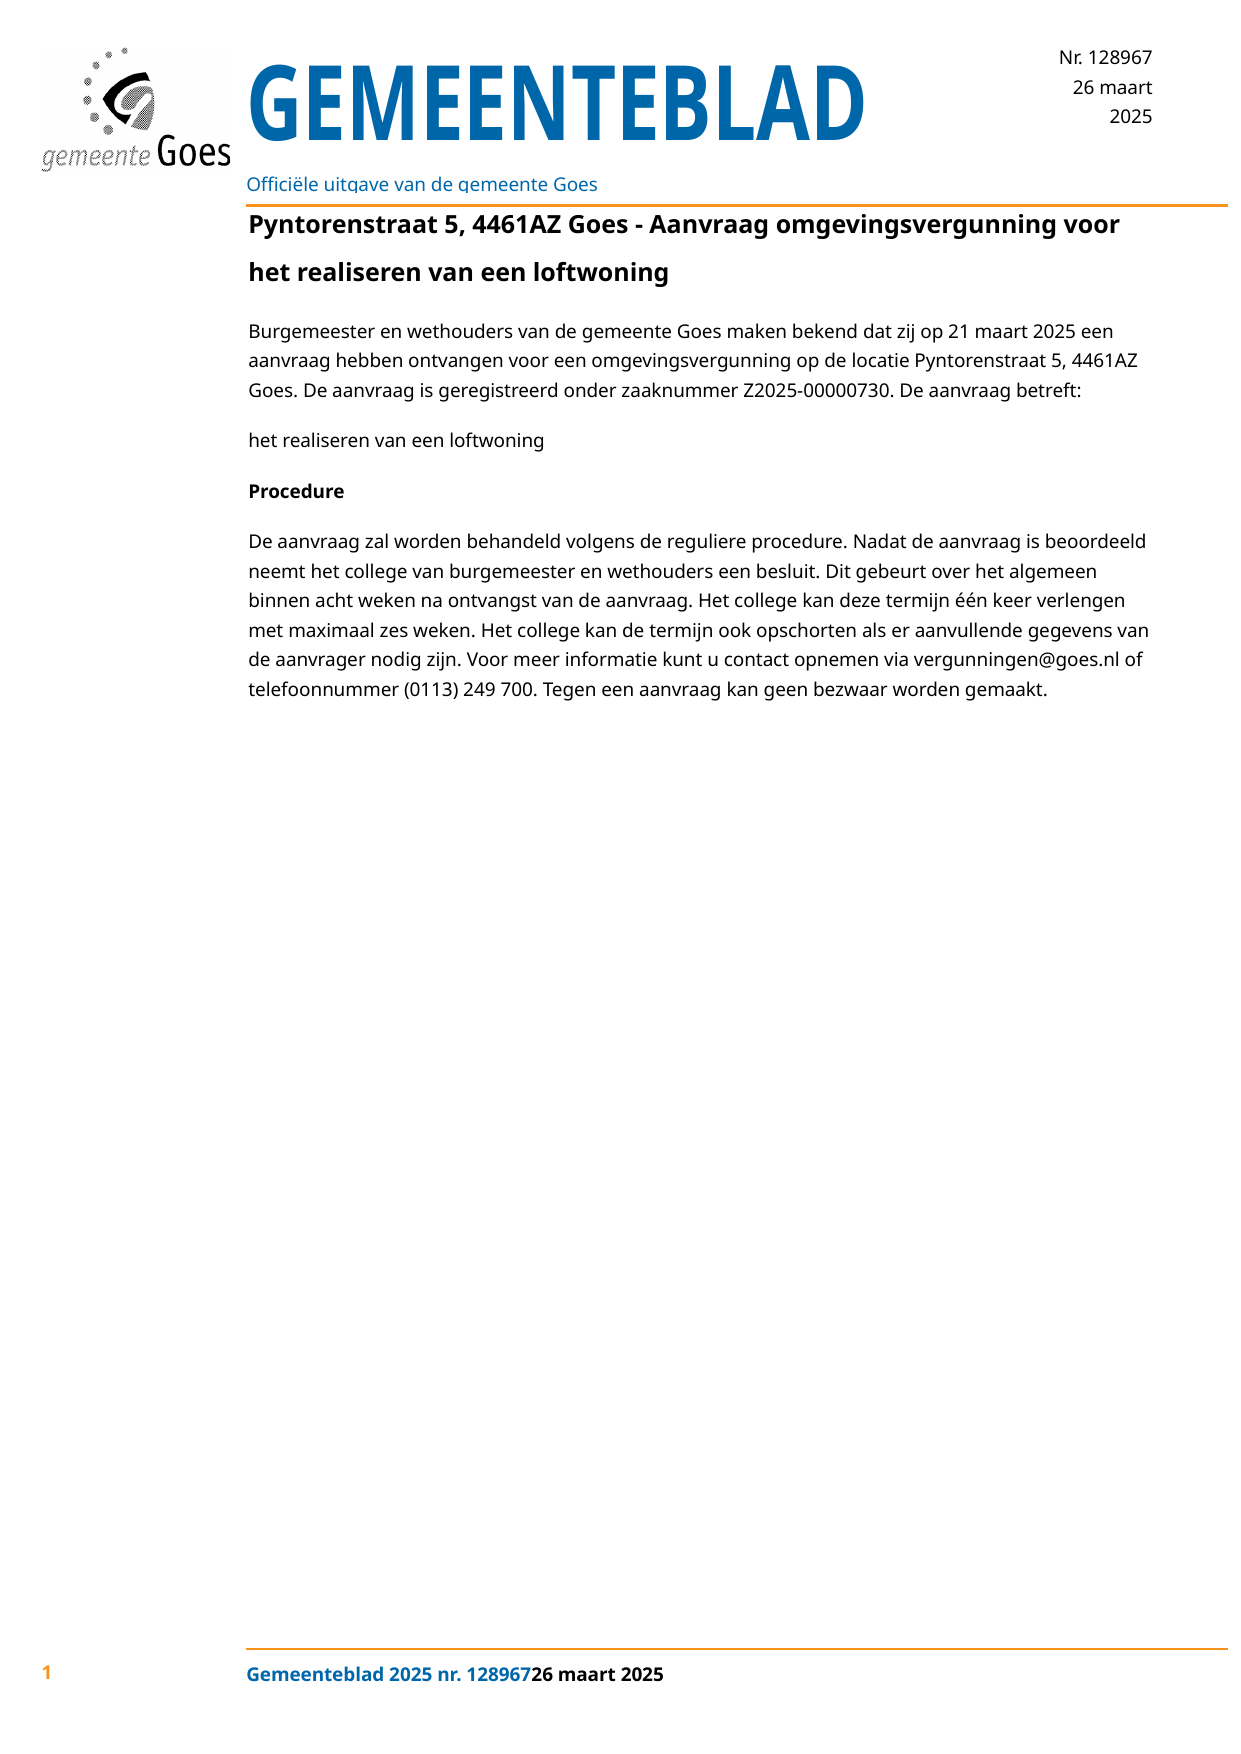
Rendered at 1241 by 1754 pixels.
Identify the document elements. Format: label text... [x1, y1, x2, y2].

text het realiseren van een loftwoning [248, 427, 1152, 453]
text Pyntorenstraat 5, 4461AZ Goes - Aanvraag omgevingsvergunning voor het realiseren van een loftwoning [248, 207, 1152, 288]
text Procedure [248, 478, 1152, 504]
text De aanvraag zal worden behandeld volgens de reguliere procedure. Nadat de aanvraag is beoordeeld neemt het college van burgemeester en wethouders een besluit. Dit gebeurt over het algemeen binnen acht weken na ontvangst van de aanvraag. Het college kan deze termijn één keer verlengen met maximaal zes weken. Het college kan de termijn ook opschorten als er aanvullende gegevens van de aanvrager nodig zijn. Voor meer informatie kunt u contact opnemen via vergunningen@goes.nl of telefoonnummer (0113) 249 700. Tegen een aanvraag kan geen bezwaar worden gemaakt. [248, 528, 1152, 702]
picture [41, 47, 231, 172]
text Burgemeester en wethouders van de gemeente Goes maken bekend dat zij op 21 maart 2025 een aanvraag hebben ontvangen voor een omgevingsvergunning op de locatie Pyntorenstraat 5, 4461AZ Goes. De aanvraag is geregistreerd onder zaaknummer Z2025-00000730. De aanvraag betreft: [248, 318, 1152, 403]
